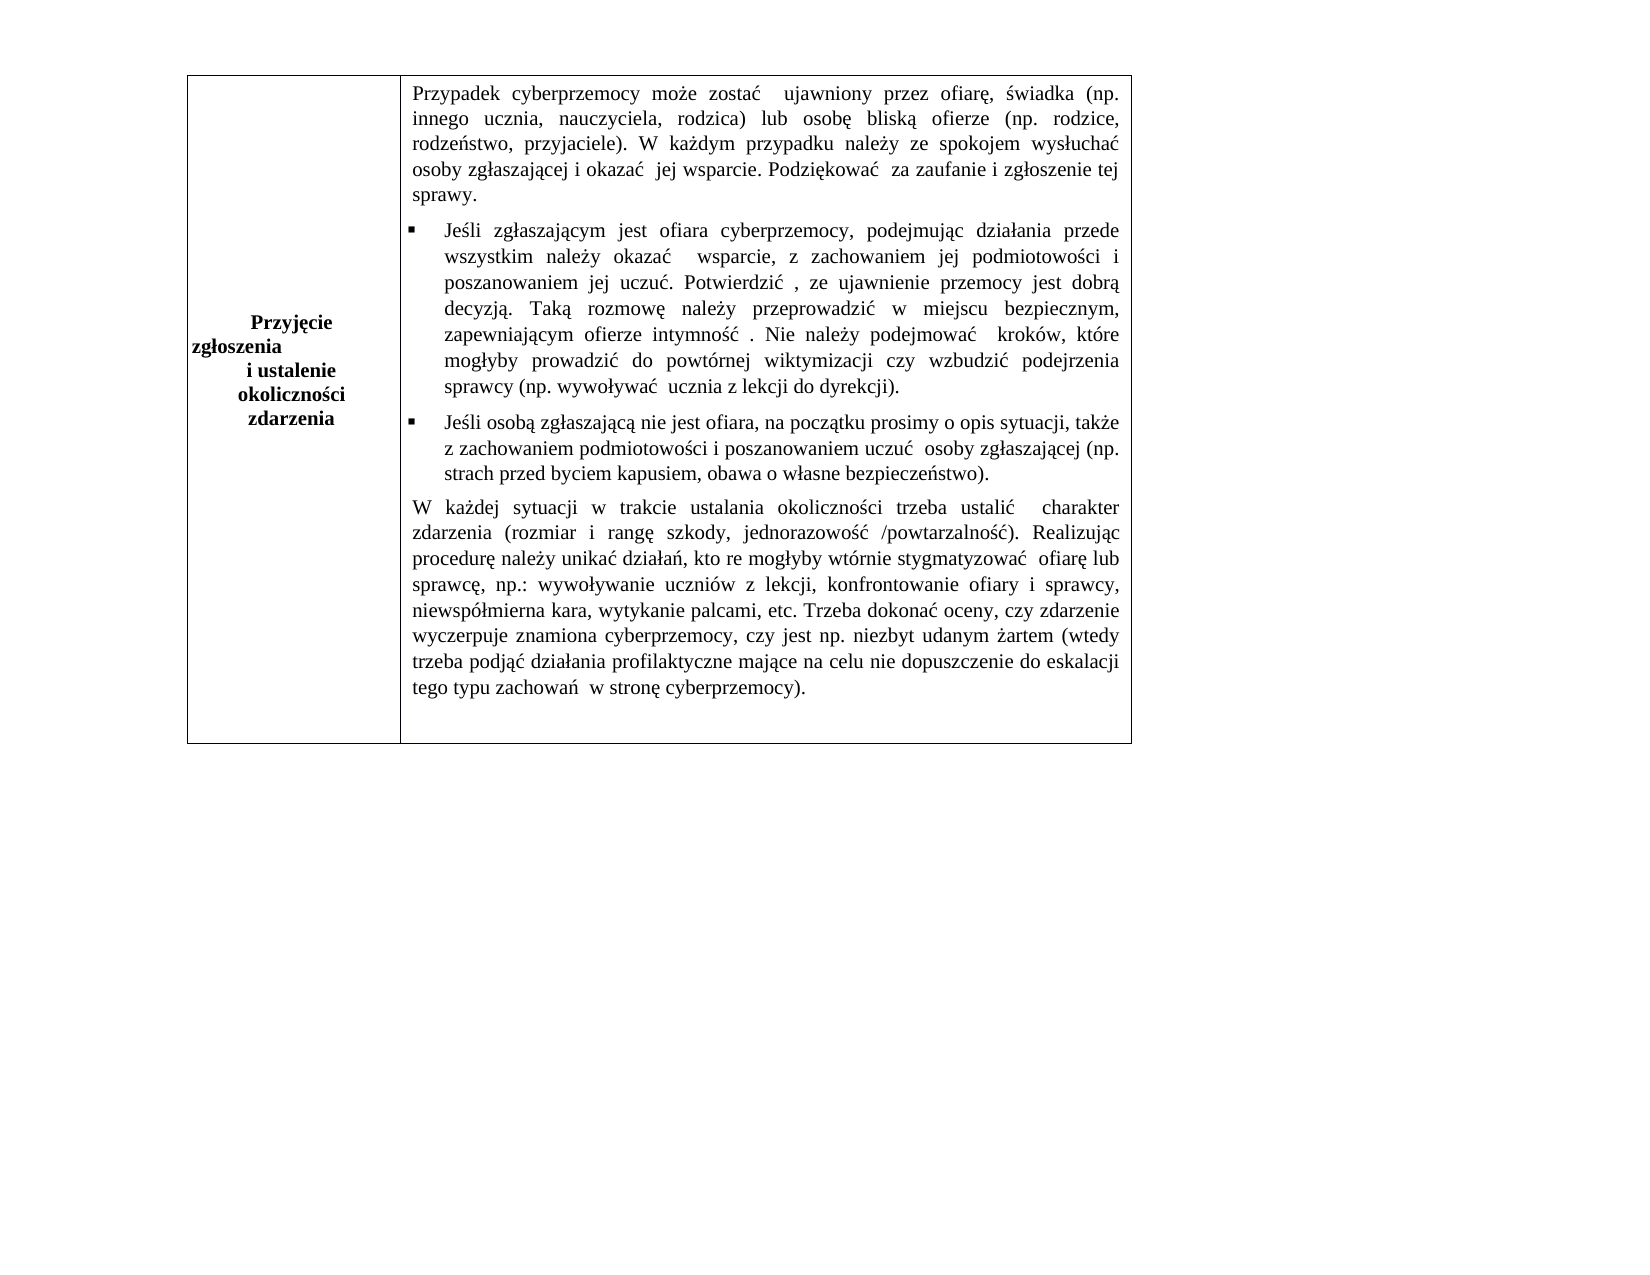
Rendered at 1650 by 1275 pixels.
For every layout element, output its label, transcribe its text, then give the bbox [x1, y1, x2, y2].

table_header Przyjęcie zgłoszenia i ustalenie okoliczności zdarzenia [188, 76, 400, 743]
table_header Przypadek cyberprzemocy może zostać ujawniony przez ofiarę, świadka (np. innego ucznia, nauczyciela, rodzica) lub osobę bliską ofierze (np. rodzice, rodzeństwo, przyjaciele). W każdym przypadku należy ze spokojem wysłuchać osoby zgłaszającej i okazać jej wsparcie. Podziękować za zaufanie i zgłoszenie tej sprawy. Jeśli zgłaszającym jest ofiara cyberprzemocy, podejmując działania przede wszystkim należy okazać wsparcie, z zachowaniem jej podmiotowości i poszanowaniem jej uczuć. Potwierdzić , ze ujawnienie przemocy jest dobrą decyzją. Taką rozmowę należy przeprowadzić w miejscu bezpiecznym, zapewniającym ofierze intymność . Nie należy podejmować kroków, które mogłyby prowadzić do powtórnej wiktymizacji czy wzbudzić podejrzenia sprawcy (np. wywoływać ucznia z lekcji do dyrekcji). Jeśli osobą zgłaszającą nie jest ofiara, na początku prosimy o opis sytuacji, także z zachowaniem podmiotowości i poszanowaniem uczuć osoby zgłaszającej (np. strach przed byciem kapusiem, obawa o własne bezpieczeństwo). W każdej sytuacji w trakcie ustalania okoliczności trzeba ustalić charakter zdarzenia (rozmiar i rangę szkody, jednorazowość /powtarzalność). Realizując procedurę należy unikać działań, kto re mogłyby wtórnie stygmatyzować ofiarę lub sprawcę, np.: wywoływanie uczniów z lekcji, konfrontowanie ofiary i sprawcy, niewspółmierna kara, wytykanie palcami, etc. Trzeba dokonać oceny, czy zdarzenie wyczerpuje znamiona cyberprzemocy, czy jest np. niezbyt udanym żartem (wtedy trzeba podjąć działania profilaktyczne mające na celu nie dopuszczenie do eskalacji tego typu zachowań w stronę cyberprzemocy). [401, 76, 1131, 743]
